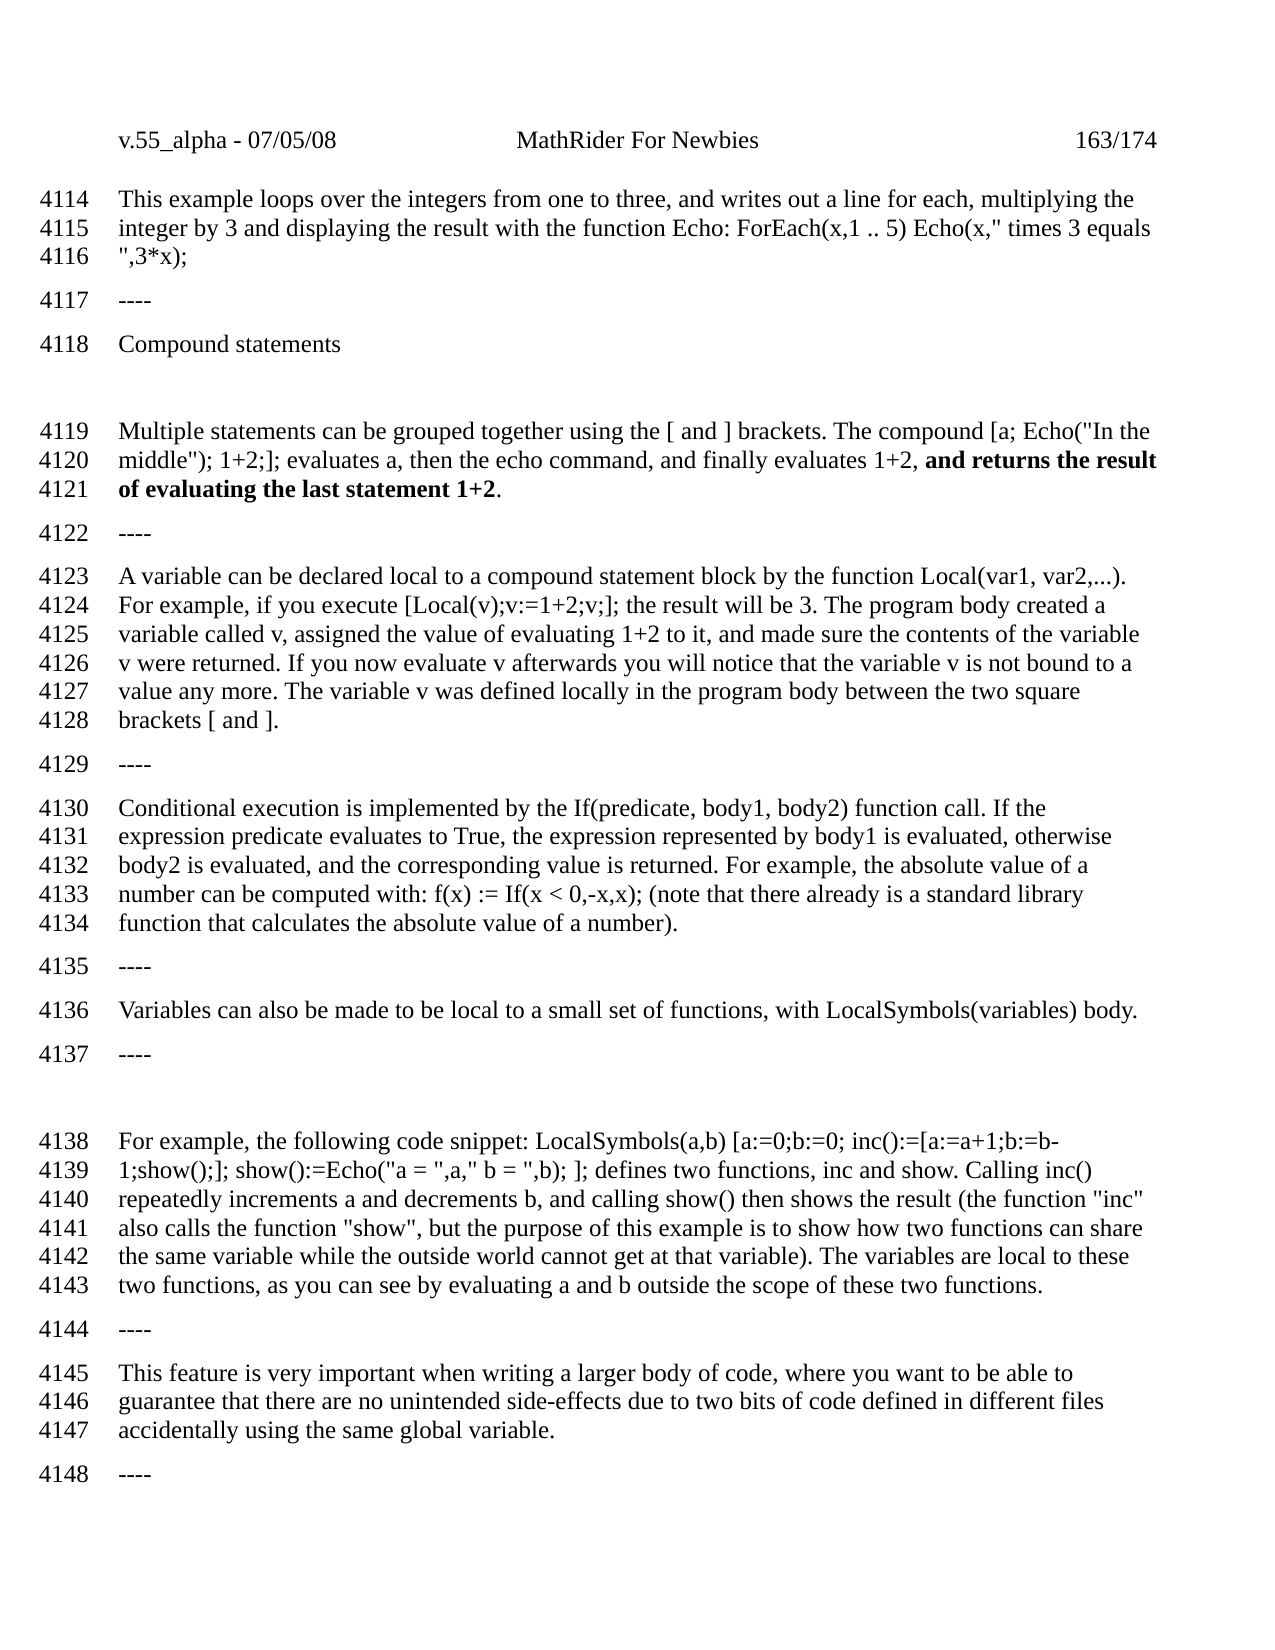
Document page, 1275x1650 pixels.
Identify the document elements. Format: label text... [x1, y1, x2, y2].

text ---- [118, 951, 1157, 980]
text This feature is very important when writing a larger body of code, where you want to be able to guarantee that there are no unintended side-effects due to two bits of code defined in different files accidentally using the same global variable. [118, 1358, 1157, 1444]
text ---- [118, 749, 1157, 778]
text For example, the following code snippet: LocalSymbols(a,b) [a:=0;b:=0; inc():=[a:=a+1;b:=b-1;show();]; show():=Echo("a = ",a," b = ",b); ]; defines two functions, inc and show. Calling inc() repeatedly increments a and decrements b, and calling show() then shows the result (the function "inc" also calls the function "show", but the purpose of this example is to show how two functions can share the same variable while the outside world cannot get at that variable). The variables are local to these two functions, as you can see by evaluating a and b outside the scope of these two functions. [118, 1126, 1157, 1299]
text ---- [118, 1039, 1157, 1068]
text Compound statements [118, 329, 1157, 358]
text Conditional execution is implemented by the If(predicate, body1, body2) function call. If the expression predicate evaluates to True, the expression represented by body1 is evaluated, otherwise body2 is evaluated, and the corresponding value is returned. For example, the absolute value of a number can be computed with: f(x) := If(x < 0,-x,x); (note that there already is a standard library function that calculates the absolute value of a number). [118, 793, 1157, 936]
text ---- [118, 518, 1157, 546]
text ---- [118, 285, 1157, 314]
text ---- [118, 1459, 1157, 1488]
text Variables can also be made to be local to a small set of functions, with LocalSymbols(variables) body. [118, 995, 1157, 1024]
text ---- [118, 1314, 1157, 1343]
text Multiple statements can be grouped together using the [ and ] brackets. The compound [a; Echo("In the middle"); 1+2;]; evaluates a, then the echo command, and finally evaluates 1+2, and returns the result of evaluating the last statement 1+2. [118, 416, 1157, 503]
text This example loops over the integers from one to three, and writes out a line for each, multiplying the integer by 3 and displaying the result with the function Echo: ForEach(x,1 .. 5) Echo(x," times 3 equals ",3*x); [118, 184, 1157, 270]
text A variable can be declared local to a compound statement block by the function Local(var1, var2,...). For example, if you execute [Local(v);v:=1+2;v;]; the result will be 3. The program body created a variable called v, assigned the value of evaluating 1+2 to it, and made sure the contents of the variable v were returned. If you now evaluate v afterwards you will notice that the variable v is not bound to a value any more. The variable v was defined locally in the program body between the two square brackets [ and ]. [118, 561, 1157, 734]
